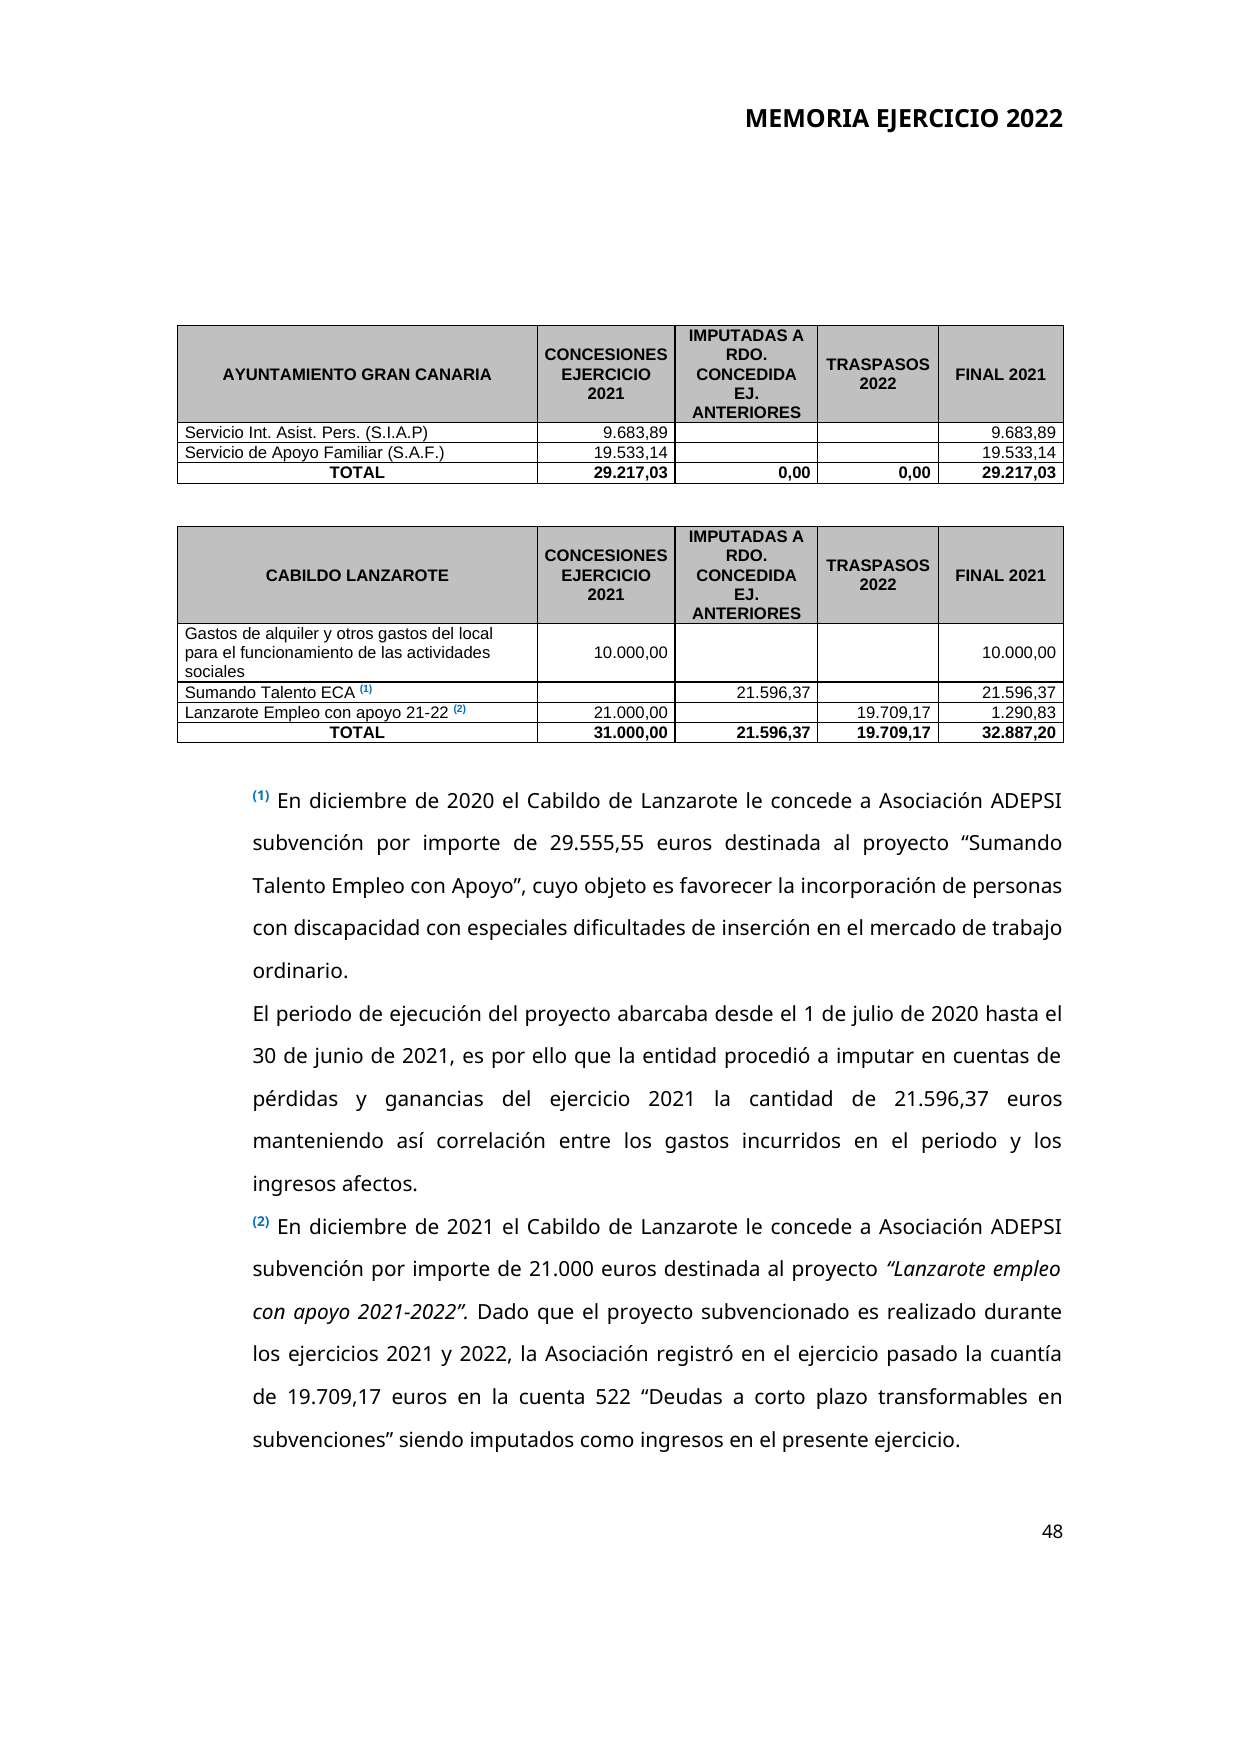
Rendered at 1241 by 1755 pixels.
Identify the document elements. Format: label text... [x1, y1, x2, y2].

table_cell 19.709,17 [818, 703, 938, 722]
table_cell [818, 423, 938, 442]
table_cell 29.217,03 [538, 463, 674, 482]
table_cell [676, 423, 817, 442]
table_cell 21.596,37 [676, 723, 817, 742]
table_cell [538, 683, 674, 702]
table_cell TOTAL [178, 723, 537, 742]
table_cell Sumando Talento ECA (1) [178, 683, 537, 702]
table_cell 10.000,00 [939, 624, 1063, 681]
text El periodo de ejecución del proyecto abarcaba desde el 1 de julio de 2020 hasta el 30 de junio de 2021, es por ello que la entidad procedió a imputar en cuentas de pérdidas y ganancias del ejercicio 2021 la cantidad de 21.596,37 euros manteniendo así correlación entre los gastos incurridos en el periodo y los ingresos afectos. [252, 999, 1063, 1198]
table_cell 9.683,89 [538, 423, 674, 442]
table_cell 9.683,89 [939, 423, 1063, 442]
table_cell TOTAL [178, 463, 537, 482]
table_cell 0,00 [818, 463, 938, 482]
table_cell 19.533,14 [538, 443, 674, 462]
text (1) En diciembre de 2020 el Cabildo de Lanzarote le concede a Asociación ADEPSI subvención por importe de 29.555,55 euros destinada al proyecto “Sumando Talento Empleo con Apoyo”, cuyo objeto es favorecer la incorporación de personas con discapacidad con especiales dificultades de inserción en el mercado de trabajo ordinario. [252, 786, 1063, 984]
table_header FINAL 2021 [939, 527, 1063, 623]
table_cell 21.596,37 [676, 683, 817, 702]
table_cell [818, 443, 938, 462]
table_header CONCESIONES EJERCICIO 2021 [538, 326, 674, 422]
table_cell Servicio de Apoyo Familiar (S.A.F.) [178, 443, 537, 462]
table_cell 10.000,00 [538, 624, 674, 681]
table_cell [676, 443, 817, 462]
table_cell 32.887,20 [939, 723, 1063, 742]
table_cell [818, 624, 938, 681]
table_header TRASPASOS 2022 [818, 326, 938, 422]
table_header CONCESIONES EJERCICIO 2021 [538, 527, 674, 623]
table_cell [818, 683, 938, 702]
table_header TRASPASOS 2022 [818, 527, 938, 623]
text (2) En diciembre de 2021 el Cabildo de Lanzarote le concede a Asociación ADEPSI subvención por importe de 21.000 euros destinada al proyecto “Lanzarote empleo con apoyo 2021-2022”. Dado que el proyecto subvencionado es realizado durante los ejercicios 2021 y 2022, la Asociación registró en el ejercicio pasado la cuantía de 19.709,17 euros en la cuenta 522 “Deudas a corto plazo transformables en subvenciones” siendo imputados como ingresos en el presente ejercicio. [252, 1212, 1063, 1453]
table_cell Gastos de alquiler y otros gastos del local para el funcionamiento de las actividades sociales [178, 624, 537, 681]
table_cell [676, 624, 817, 681]
table_cell Lanzarote Empleo con apoyo 21-22 (2) [178, 703, 537, 722]
table_cell 19.533,14 [939, 443, 1063, 462]
table_cell 31.000,00 [538, 723, 674, 742]
table_cell 21.596,37 [939, 683, 1063, 702]
table_cell [676, 703, 817, 722]
table_cell 19.709,17 [818, 723, 938, 742]
table_cell 1.290,83 [939, 703, 1063, 722]
table_header AYUNTAMIENTO GRAN CANARIA [178, 326, 537, 422]
table_header IMPUTADAS A RDO. CONCEDIDA EJ. ANTERIORES [676, 326, 817, 422]
table_header IMPUTADAS A RDO. CONCEDIDA EJ. ANTERIORES [676, 527, 817, 623]
table_cell 21.000,00 [538, 703, 674, 722]
table_cell 0,00 [676, 463, 817, 482]
table_header CABILDO LANZAROTE [178, 527, 537, 623]
table_cell 29.217,03 [939, 463, 1063, 482]
table_header FINAL 2021 [939, 326, 1063, 422]
table_cell Servicio Int. Asist. Pers. (S.I.A.P) [178, 423, 537, 442]
